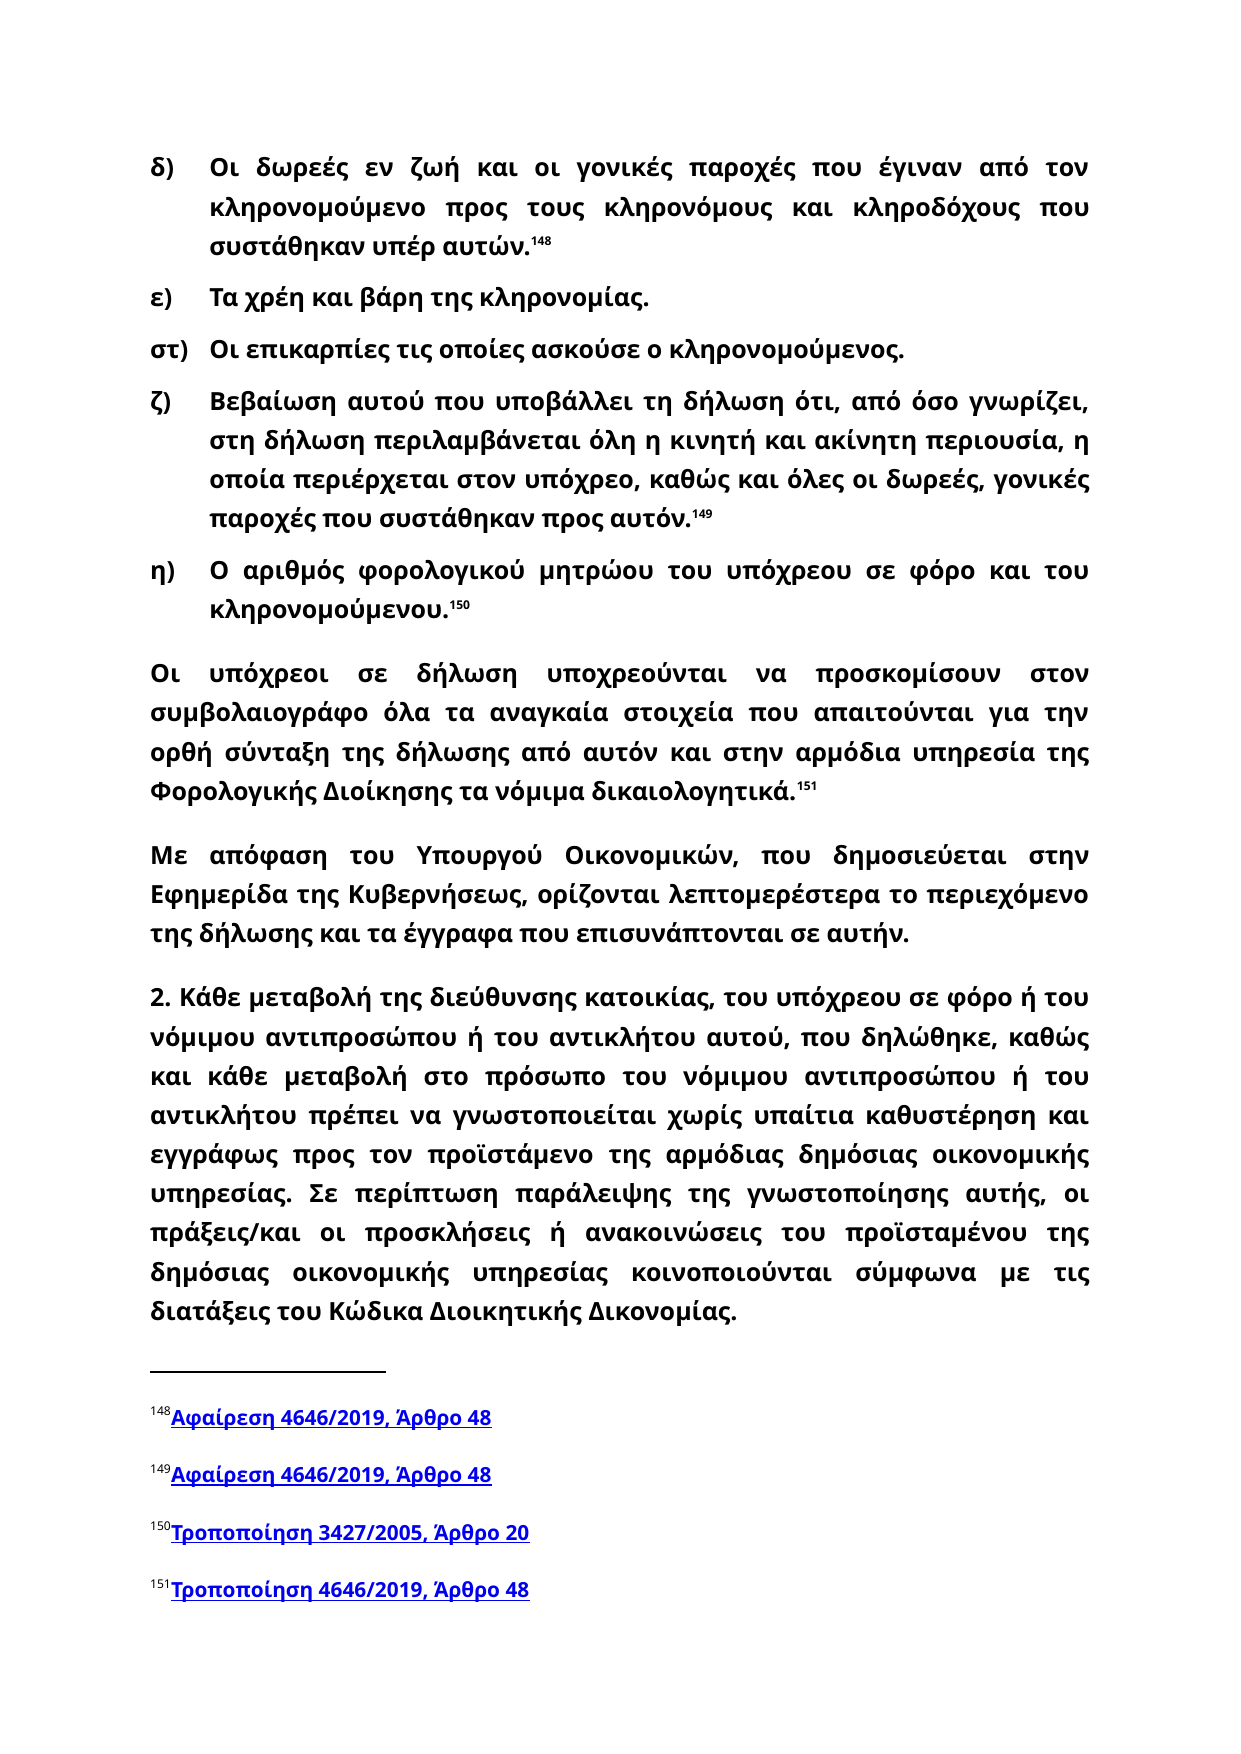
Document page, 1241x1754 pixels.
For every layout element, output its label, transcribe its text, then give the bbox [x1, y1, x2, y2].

text Αφαίρεση 4646/2019, Άρθρο 48 [150, 1460, 1090, 1489]
text 2. Κάθε μεταβολή της διεύθυνσης κατοικίας, του υπόχρεου σε φόρο ή του νόμιμου αντιπροσώπου ή του αντικλήτου αυτού, που δηλώθηκε, καθώς και κάθε μεταβολή στο πρόσωπο του νόμιμου αντιπροσώπου ή του αντικλήτου πρέπει να γνωστοποιείται χωρίς υπαίτια καθυστέρηση και εγγράφως προς τον προϊστάμενο της αρμόδιας δημόσιας οικονομικής υπηρεσίας. Σε περίπτωση παράλειψης της γνωστοποίησης αυτής, οι πράξεις/και οι προσκλήσεις ή ανακοινώσεις του προϊσταμένου της δημόσιας οικονομικής υπηρεσίας κοινοποιούνται σύμφωνα με τις διατάξεις του Κώδικα Διοικητικής Δικονομίας. [150, 980, 1090, 1327]
list στ) Οι επικαρπίες τις οποίες ασκούσε ο κληρονομούμενος. [150, 332, 1090, 366]
list δ) Οι δωρεές εν ζωή και οι γονικές παροχές που έγιναν από τον κληρονομούμενο προς τους κληρονόμους και κληροδόχους που συστάθηκαν υπέρ αυτών. [150, 150, 1090, 262]
text Τροποποίηση 4646/2019, Άρθρο 48 [150, 1576, 1090, 1604]
text Αφαίρεση 4646/2019, Άρθρο 48 [150, 1403, 1090, 1431]
list η) Ο αριθμός φορολογικού μητρώου του υπόχρεου σε φόρο και του κληρονομούμενου. [150, 552, 1090, 626]
text Με απόφαση του Υπουργού Οικονομικών, που δημοσιεύεται στην Εφημερίδα της Κυβερνήσεως, ορίζονται λεπτομερέστερα το περιεχόμενο της δήλωσης και τα έγγραφα που επισυνάπτονται σε αυτήν. [150, 837, 1090, 950]
list ζ) Βεβαίωση αυτού που υποβάλλει τη δήλωση ότι, από όσο γνωρίζει, στη δήλωση περιλαμβάνεται όλη η κινητή και ακίνητη περιουσία, η οποία περιέρχεται στον υπόχρεο, καθώς και όλες οι δωρεές, γονικές παροχές που συστάθηκαν προς αυτόν. [150, 383, 1090, 535]
text Τροποποίηση 3427/2005, Άρθρο 20 [150, 1518, 1090, 1546]
text Οι υπόχρεοι σε δήλωση υποχρεούνται να προσκομίσουν στον συμβολαιογράφο όλα τα αναγκαία στοιχεία που απαιτούνται για την ορθή σύνταξη της δήλωσης από αυτόν και στην αρμόδια υπηρεσία της Φορολογικής Διοίκησης τα νόμιμα δικαιολογητικά. [150, 656, 1090, 807]
list ε) Τα χρέη και βάρη της κληρονομίας. [150, 280, 1090, 314]
